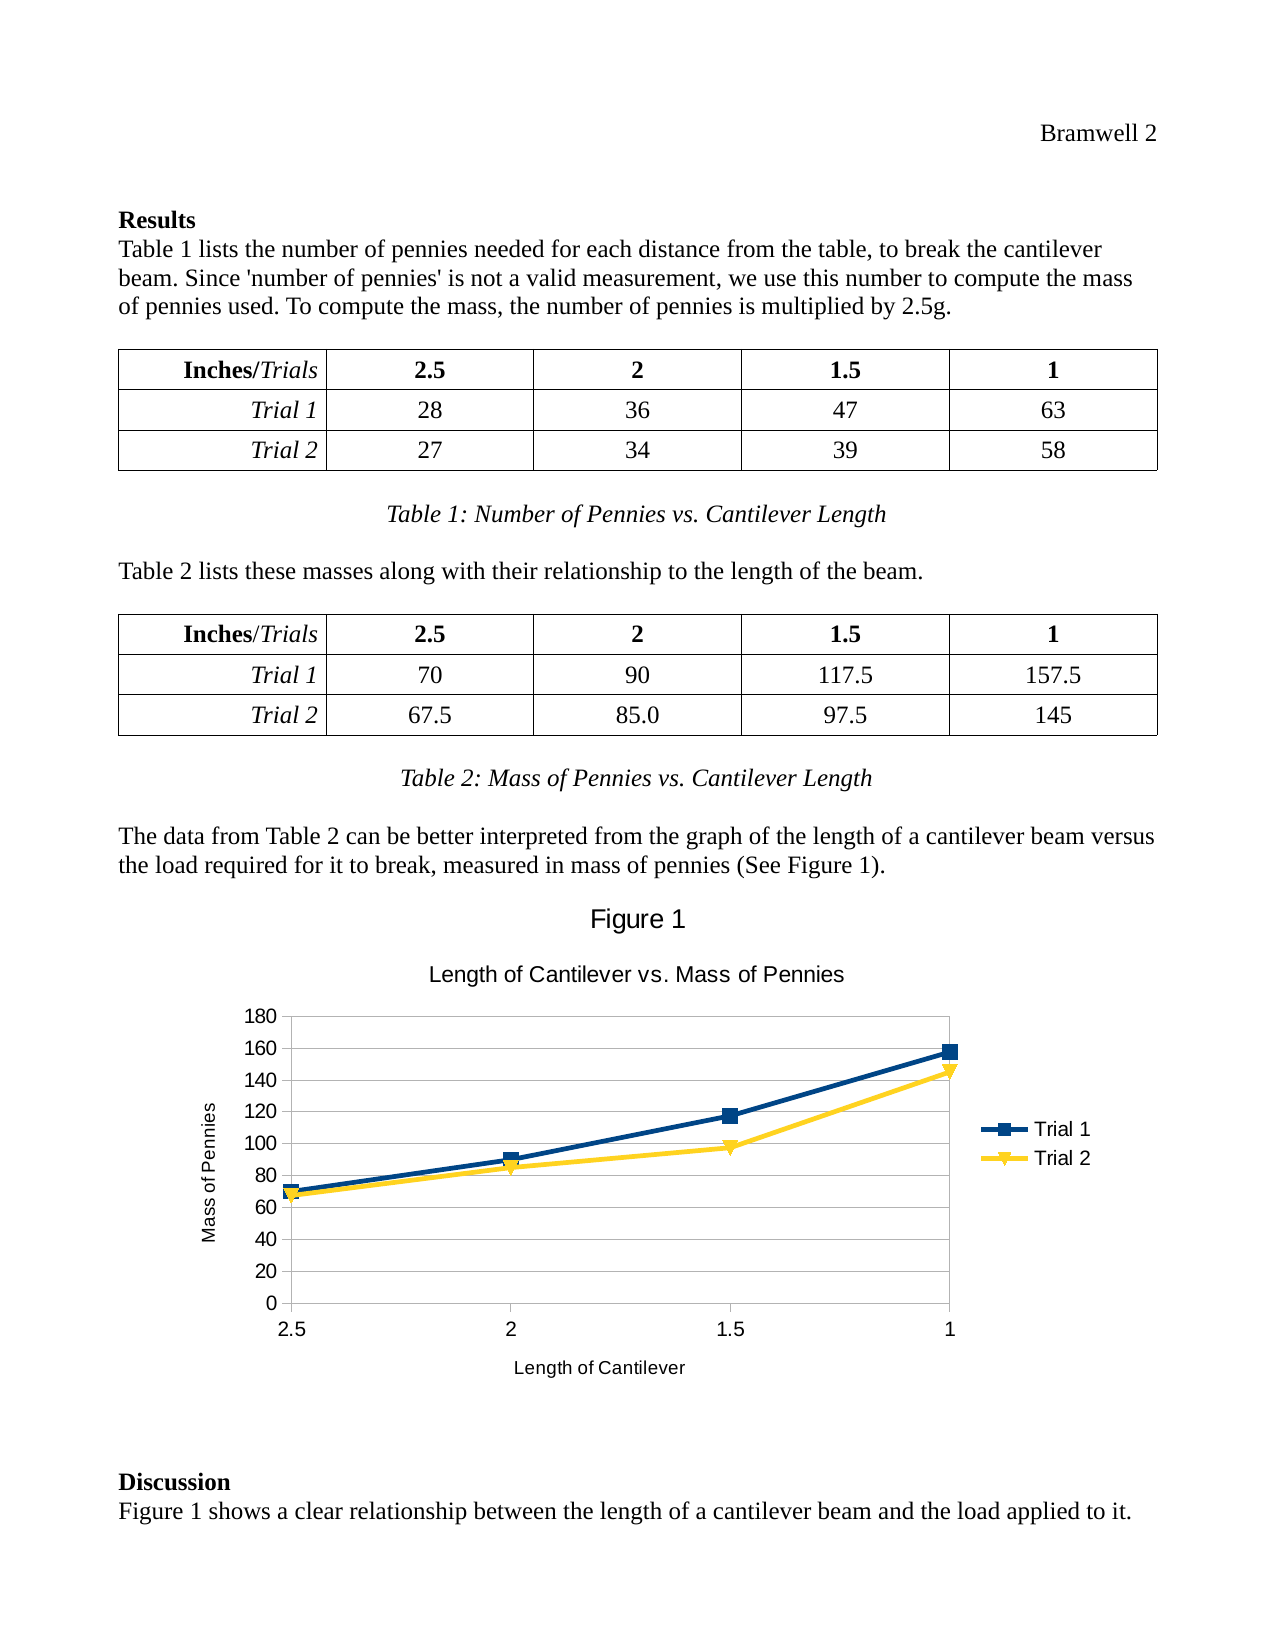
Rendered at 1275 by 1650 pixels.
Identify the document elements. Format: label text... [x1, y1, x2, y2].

table_cell Trial 2 [119, 695, 326, 734]
table_cell 36 [534, 390, 741, 429]
table_cell Trial 1 [119, 390, 326, 429]
table_header 2.5 [327, 615, 533, 654]
table_header 2 [534, 615, 741, 654]
table_header Inches/Trials [119, 350, 326, 389]
text Table 1 lists the number of pennies needed for each distance from the table, to break the cantilever beam. Since 'number of pennies' is not a valid measurement, we use this number to compute the mass of pennies used. To compute the mass, the number of pennies is multiplied by 2.5g. [118, 234, 1157, 320]
table_cell 85.0 [534, 695, 741, 734]
table_header 2 [534, 350, 741, 389]
table_cell 145 [950, 695, 1157, 734]
text Results [118, 205, 1157, 234]
table_cell 90 [534, 655, 741, 694]
table_cell 67.5 [327, 695, 533, 734]
table_cell 39 [742, 431, 949, 470]
table_cell 34 [534, 431, 741, 470]
table_cell 63 [950, 390, 1157, 429]
table_header 1 [950, 350, 1157, 389]
table_header Inches/Trials [119, 615, 326, 654]
table_cell 97.5 [742, 695, 949, 734]
table_cell 157.5 [950, 655, 1157, 694]
table_header 2.5 [327, 350, 533, 389]
table_header 1.5 [742, 615, 949, 654]
table_cell 27 [327, 431, 533, 470]
table_header 1.5 [742, 350, 949, 389]
text Table 1: Number of Pennies vs. Cantilever Length [118, 499, 1157, 527]
table_header 1 [950, 615, 1157, 654]
table_cell 70 [327, 655, 533, 694]
table_cell 47 [742, 390, 949, 429]
list Discussion [118, 1467, 1157, 1496]
table_cell Trial 1 [119, 655, 326, 694]
list Table 2: Mass of Pennies vs. Cantilever Length [118, 763, 1157, 792]
table_cell Trial 2 [119, 431, 326, 470]
table_cell 28 [327, 390, 533, 429]
text Table 2 lists these masses along with their relationship to the length of the beam. [118, 556, 1157, 585]
table_cell 117.5 [742, 655, 949, 694]
table_cell 58 [950, 431, 1157, 470]
list The data from Table 2 can be better interpreted from the graph of the length of a cantilever beam versus the load required for it to break, measured in mass of pennies (See Figure 1). [118, 821, 1157, 878]
list Figure 1 shows a clear relationship between the length of a cantilever beam and the load applied to it. [118, 1496, 1157, 1525]
